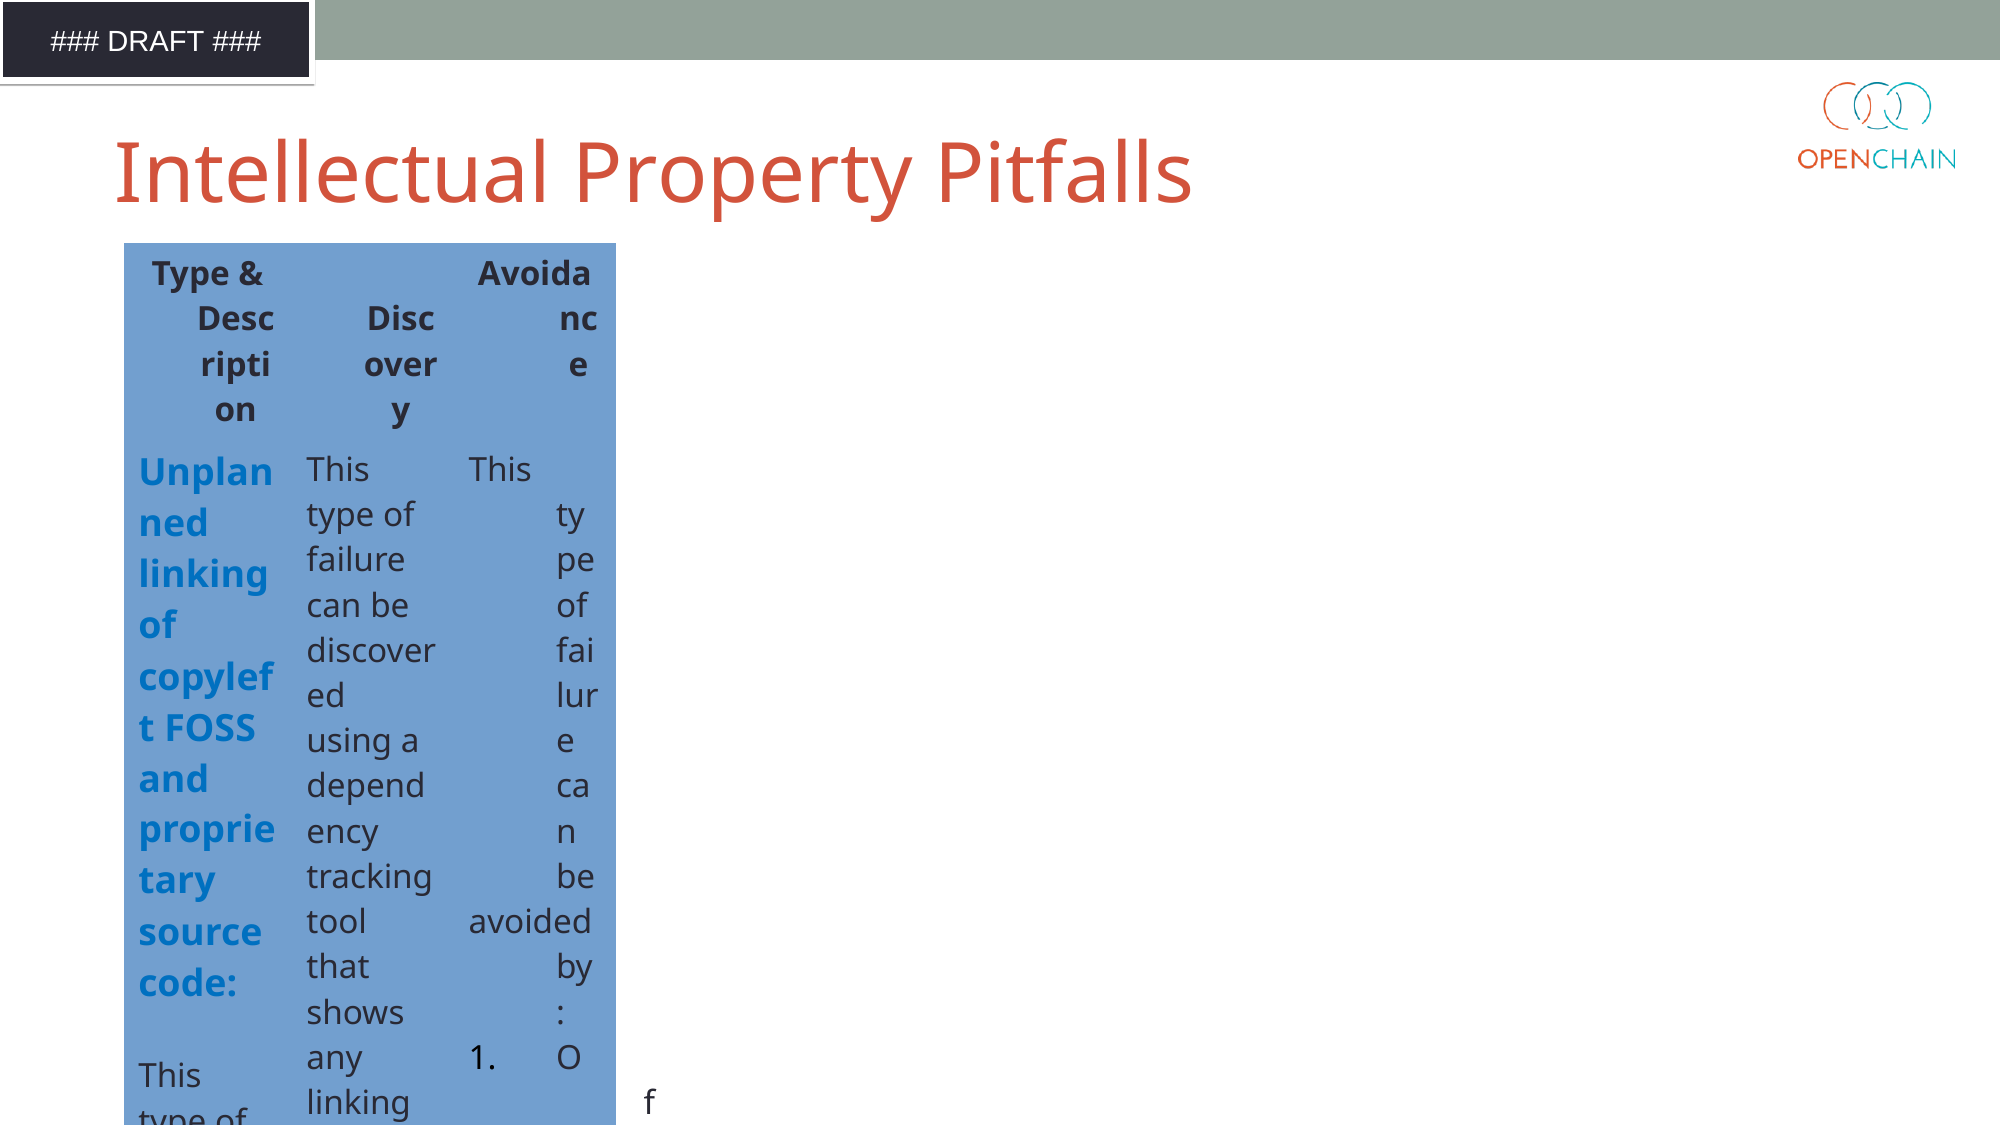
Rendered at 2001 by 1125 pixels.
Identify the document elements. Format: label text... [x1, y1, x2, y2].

table_cell This type of failure can be discovered using a dependency tracking tool that shows any linking between different software components. [292, 438, 454, 1125]
title Intellectual Property Pitfalls [99, 87, 1900, 251]
table_header Avoidance [454, 243, 616, 438]
table_header Discovery [292, 243, 454, 438]
table_cell Unplanned linking of copyleft FOSS and proprietary source code: This type of failure occurs as a result of linking software with conflicting or incompatible licenses. The legal effect of linking is subject to debate in the FOSS community. [124, 438, 292, 1125]
table_header Type & Description [124, 243, 292, 438]
table_cell This type of failure can be avoided by: Offering training to engineering staff to avoid linking software components with licenses that conflict with you FOSS policies which will take a position on these legal risks Continuously running the dependency tracking tool over your build environment [454, 438, 616, 1125]
